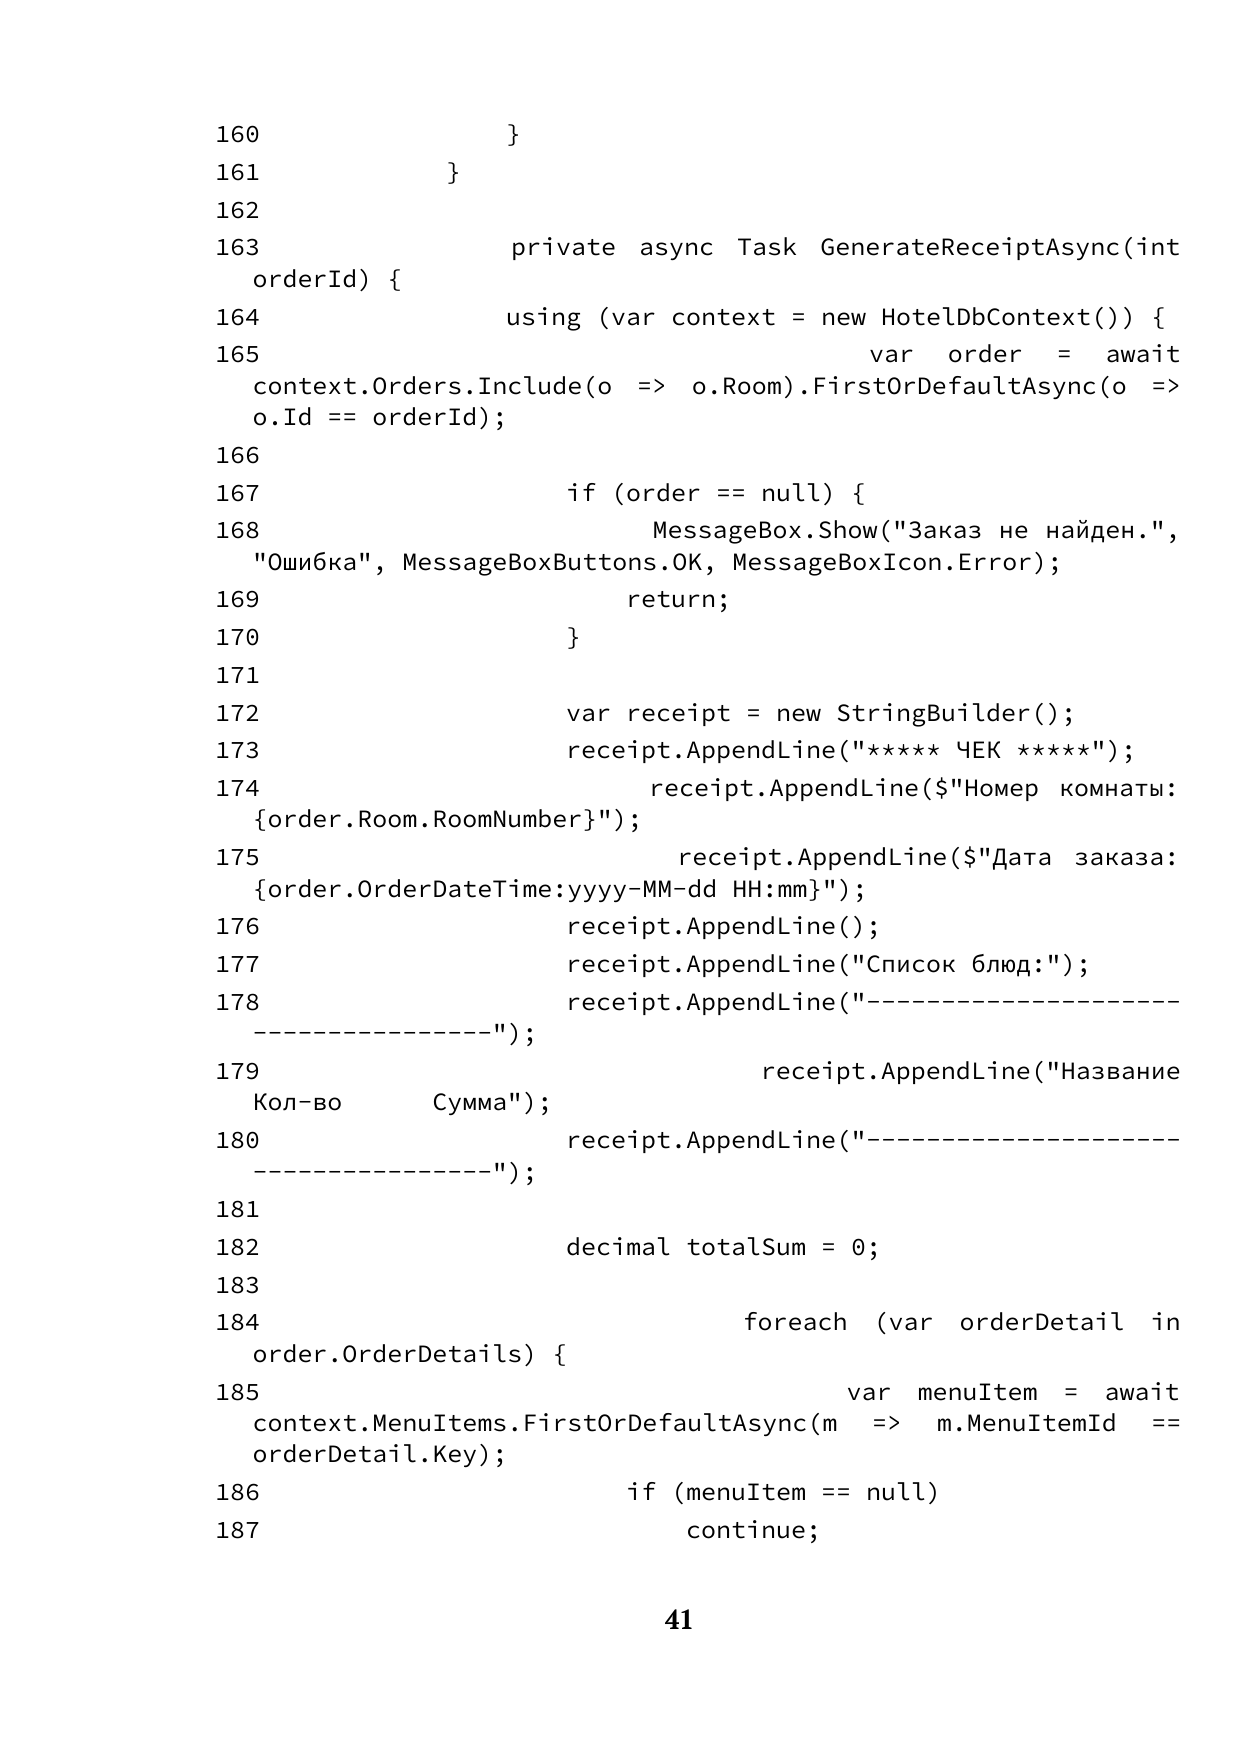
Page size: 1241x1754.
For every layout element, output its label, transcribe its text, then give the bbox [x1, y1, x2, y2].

list receipt.AppendLine("-------------------------------------"); [215, 1124, 1181, 1187]
list continue; [215, 1514, 1181, 1545]
list foreach (var orderDetail in order.OrderDetails) { [215, 1306, 1181, 1369]
list var order = await context.Orders.Include(o => o.Room).FirstOrDefaultAsync(o => o.Id == orderId); [215, 338, 1181, 432]
list receipt.AppendLine("-------------------------------------"); [215, 986, 1181, 1048]
list if (order == null) { [215, 476, 1181, 508]
list receipt.AppendLine($"Дата заказа: {order.OrderDateTime:yyyy-MM-dd HH:mm}"); [215, 841, 1181, 904]
list if (menuItem == null) [215, 1476, 1181, 1507]
list } [215, 621, 1181, 652]
list } [215, 118, 1181, 149]
list receipt.AppendLine($"Номер комнаты: {order.Room.RoomNumber}"); [215, 772, 1181, 835]
list decimal totalSum = 0; [215, 1231, 1181, 1262]
list receipt.AppendLine("***** ЧЕК *****"); [215, 734, 1181, 766]
list receipt.AppendLine("Список блюд:"); [215, 948, 1181, 979]
list } [215, 156, 1181, 187]
list receipt.AppendLine(); [215, 910, 1181, 942]
list MessageBox.Show("Заказ не найден.", "Ошибка", MessageBoxButtons.OK, MessageBoxIcon.Error); [215, 514, 1181, 577]
list using (var context = new HotelDbContext()) { [215, 300, 1181, 332]
list return; [215, 583, 1181, 615]
list receipt.AppendLine("Название Кол-во Сумма"); [215, 1055, 1181, 1118]
list var menuItem = await context.MenuItems.FirstOrDefaultAsync(m => m.MenuItemId == orderDetail.Key); [215, 1375, 1181, 1470]
list private async Task GenerateReceiptAsync(int orderId) { [215, 231, 1181, 294]
list var receipt = new StringBuilder(); [215, 696, 1181, 728]
